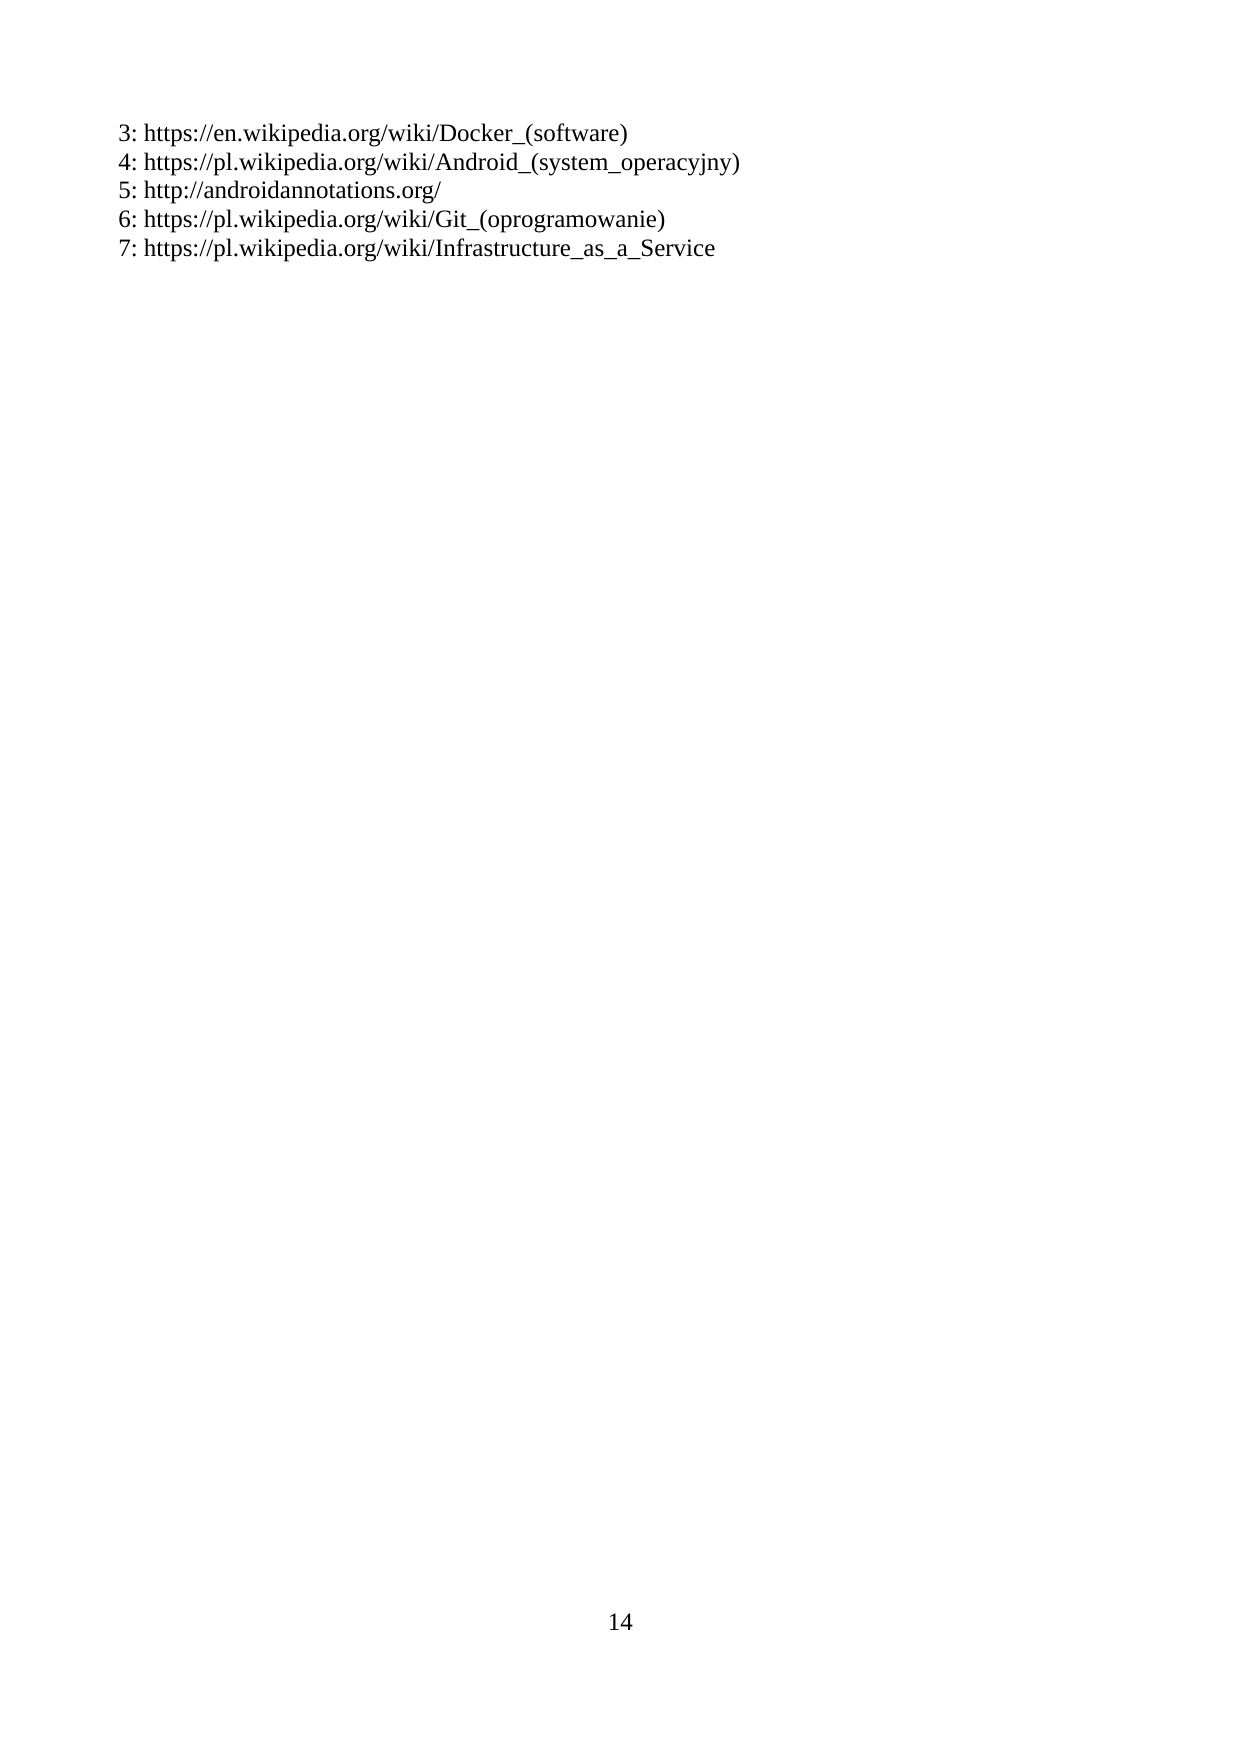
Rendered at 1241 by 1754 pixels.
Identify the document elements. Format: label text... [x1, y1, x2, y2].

text 6: https://pl.wikipedia.org/wiki/Git_(oprogramowanie) [118, 204, 1122, 233]
text 5: http://androidannotations.org/ [118, 176, 1122, 204]
text 4: https://pl.wikipedia.org/wiki/Android_(system_operacyjny) [118, 147, 1122, 176]
text 7: https://pl.wikipedia.org/wiki/Infrastructure_as_a_Service [118, 233, 1122, 262]
text 3: https://en.wikipedia.org/wiki/Docker_(software) [118, 118, 1122, 147]
